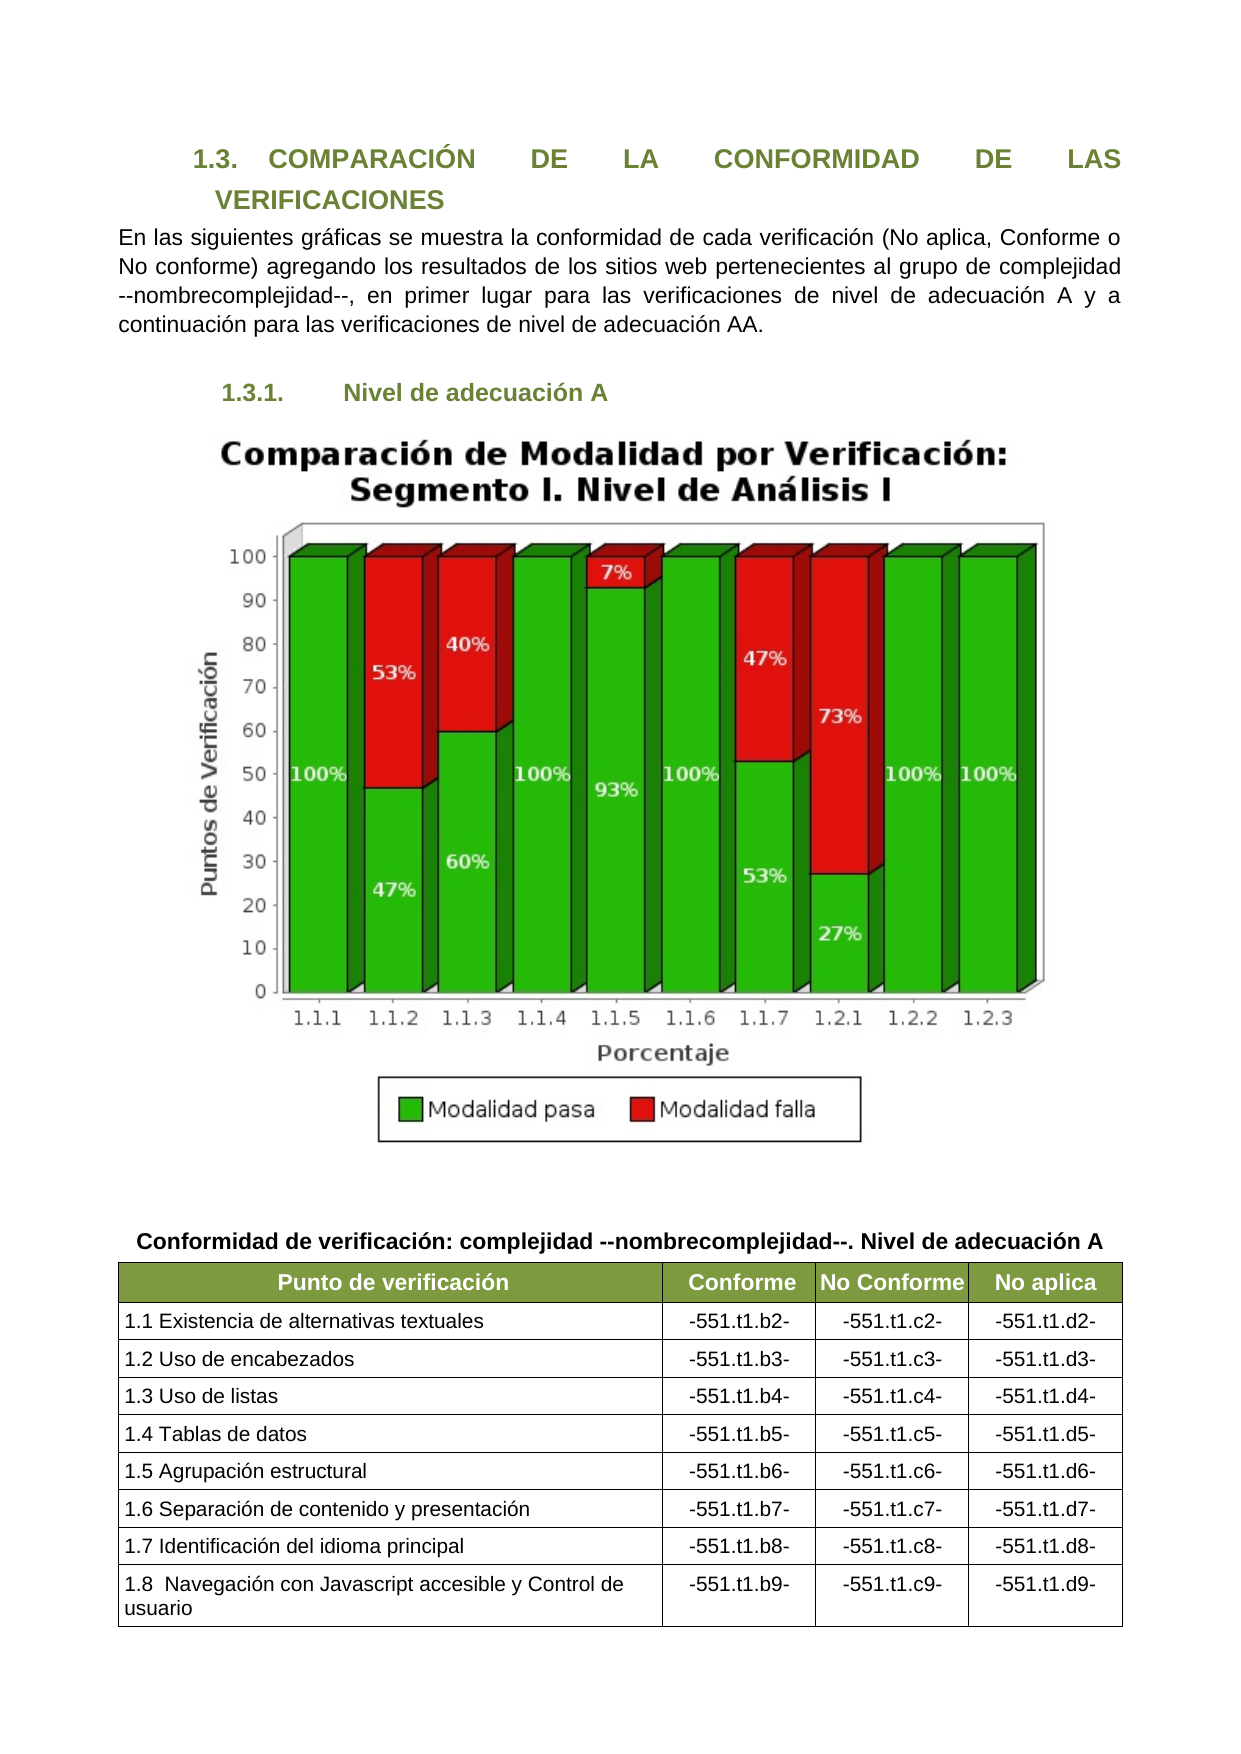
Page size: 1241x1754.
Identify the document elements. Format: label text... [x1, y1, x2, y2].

text En las siguientes gráficas se muestra la conformidad de cada verificación (No aplica, Conforme o No conforme) agregando los resultados de los sitios web pertenecientes al grupo de complejidad --nombrecomplejidad--, en primer lugar para las verificaciones de nivel de adecuación A y a continuación para las verificaciones de nivel de adecuación AA. [118, 224, 1122, 338]
table_cell -551.t1.b8- [663, 1528, 815, 1564]
subtitle Comparación de la conformidad de las verificaciones [185, 143, 1122, 215]
table_cell -551.t1.d2- [969, 1303, 1122, 1339]
table_cell 1.1 Existencia de alternativas textuales [119, 1303, 662, 1339]
table_cell -551.t1.c8- [816, 1528, 968, 1564]
table_cell 1.7 Identificación del idioma principal [119, 1528, 662, 1564]
table_cell -551.t1.c2- [816, 1303, 968, 1339]
table_cell -551.t1.d3- [969, 1340, 1122, 1377]
picture [178, 434, 1062, 1144]
table_cell -551.t1.b5- [663, 1415, 815, 1452]
text Conformidad de verificación: complejidad --nombrecomplejidad--. Nivel de adecuación A [118, 1228, 1122, 1254]
table_cell 1.3 Uso de listas [119, 1378, 662, 1414]
table_cell -551.t1.b3- [663, 1340, 815, 1377]
table_cell -551.t1.b4- [663, 1378, 815, 1414]
table_cell -551.t1.c9- [816, 1565, 968, 1626]
table_cell -551.t1.d6- [969, 1453, 1122, 1489]
table_header Punto de verificación [119, 1263, 662, 1302]
table_cell -551.t1.d4- [969, 1378, 1122, 1414]
subtitle Nivel de adecuación A [214, 378, 1122, 406]
table_cell -551.t1.c4- [816, 1378, 968, 1414]
table_header No Conforme [816, 1263, 968, 1302]
table_cell 1.8 Navegación con Javascript accesible y Control de usuario [119, 1565, 662, 1626]
table_cell -551.t1.b2- [663, 1303, 815, 1339]
table_cell -551.t1.c7- [816, 1490, 968, 1527]
table_cell -551.t1.c5- [816, 1415, 968, 1452]
table_header No aplica [969, 1263, 1122, 1302]
table_cell 1.5 Agrupación estructural [119, 1453, 662, 1489]
table_cell -551.t1.d7- [969, 1490, 1122, 1527]
table_cell -551.t1.c6- [816, 1453, 968, 1489]
table_cell -551.t1.d9- [969, 1565, 1122, 1626]
table_cell -551.t1.b9- [663, 1565, 815, 1626]
table_cell 1.2 Uso de encabezados [119, 1340, 662, 1377]
table_cell -551.t1.b6- [663, 1453, 815, 1489]
table_cell -551.t1.d8- [969, 1528, 1122, 1564]
table_header Conforme [663, 1263, 815, 1302]
table_cell -551.t1.b7- [663, 1490, 815, 1527]
table_cell -551.t1.d5- [969, 1415, 1122, 1452]
table_cell 1.4 Tablas de datos [119, 1415, 662, 1452]
table_cell 1.6 Separación de contenido y presentación [119, 1490, 662, 1527]
table_cell -551.t1.c3- [816, 1340, 968, 1377]
